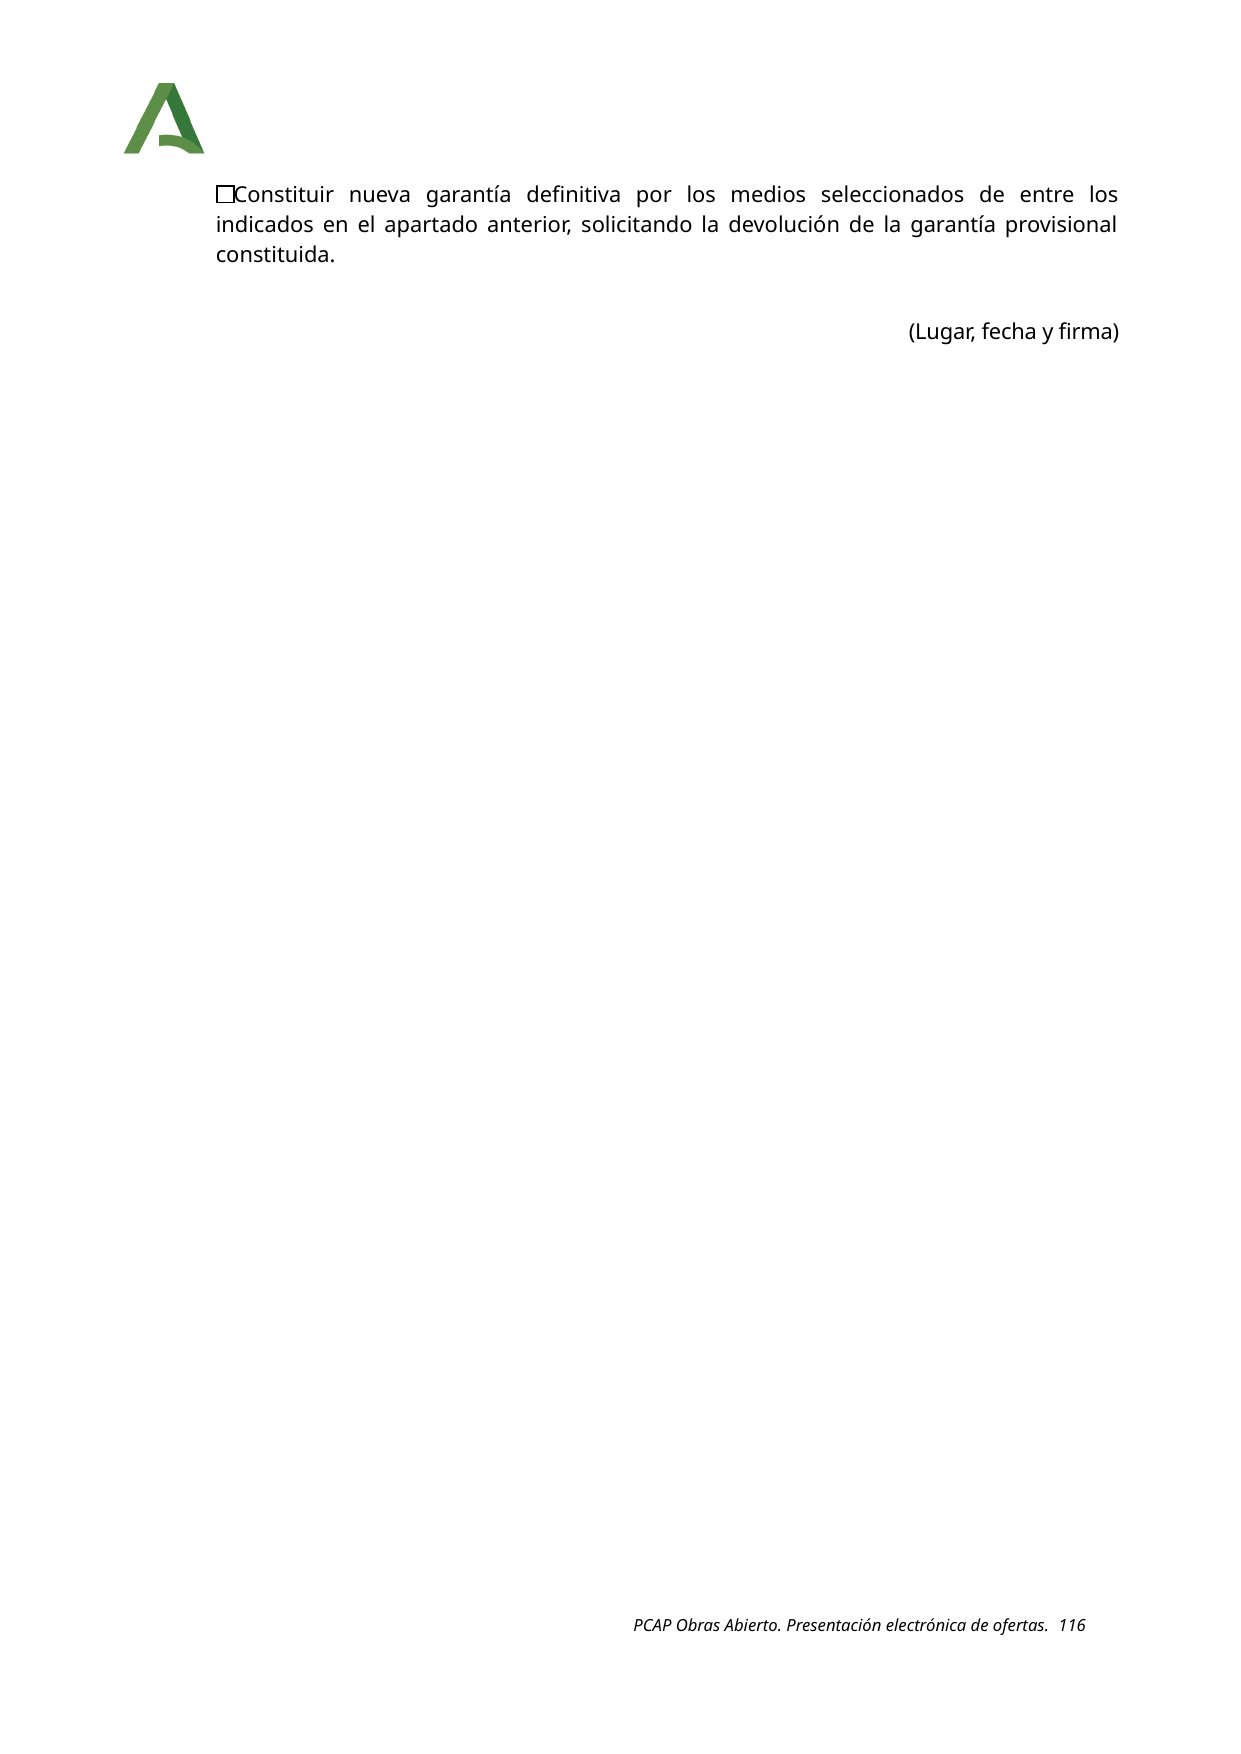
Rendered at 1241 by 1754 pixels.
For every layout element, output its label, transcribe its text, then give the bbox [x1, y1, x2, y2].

picture [119, 78, 209, 158]
text (Lugar, fecha y firma) [118, 313, 1122, 349]
text Constituir nueva garantía definitiva por los medios seleccionados de entre los indicados en el apartado anterior, solicitando la devolución de la garantía provisional constituida. [213, 176, 1122, 272]
